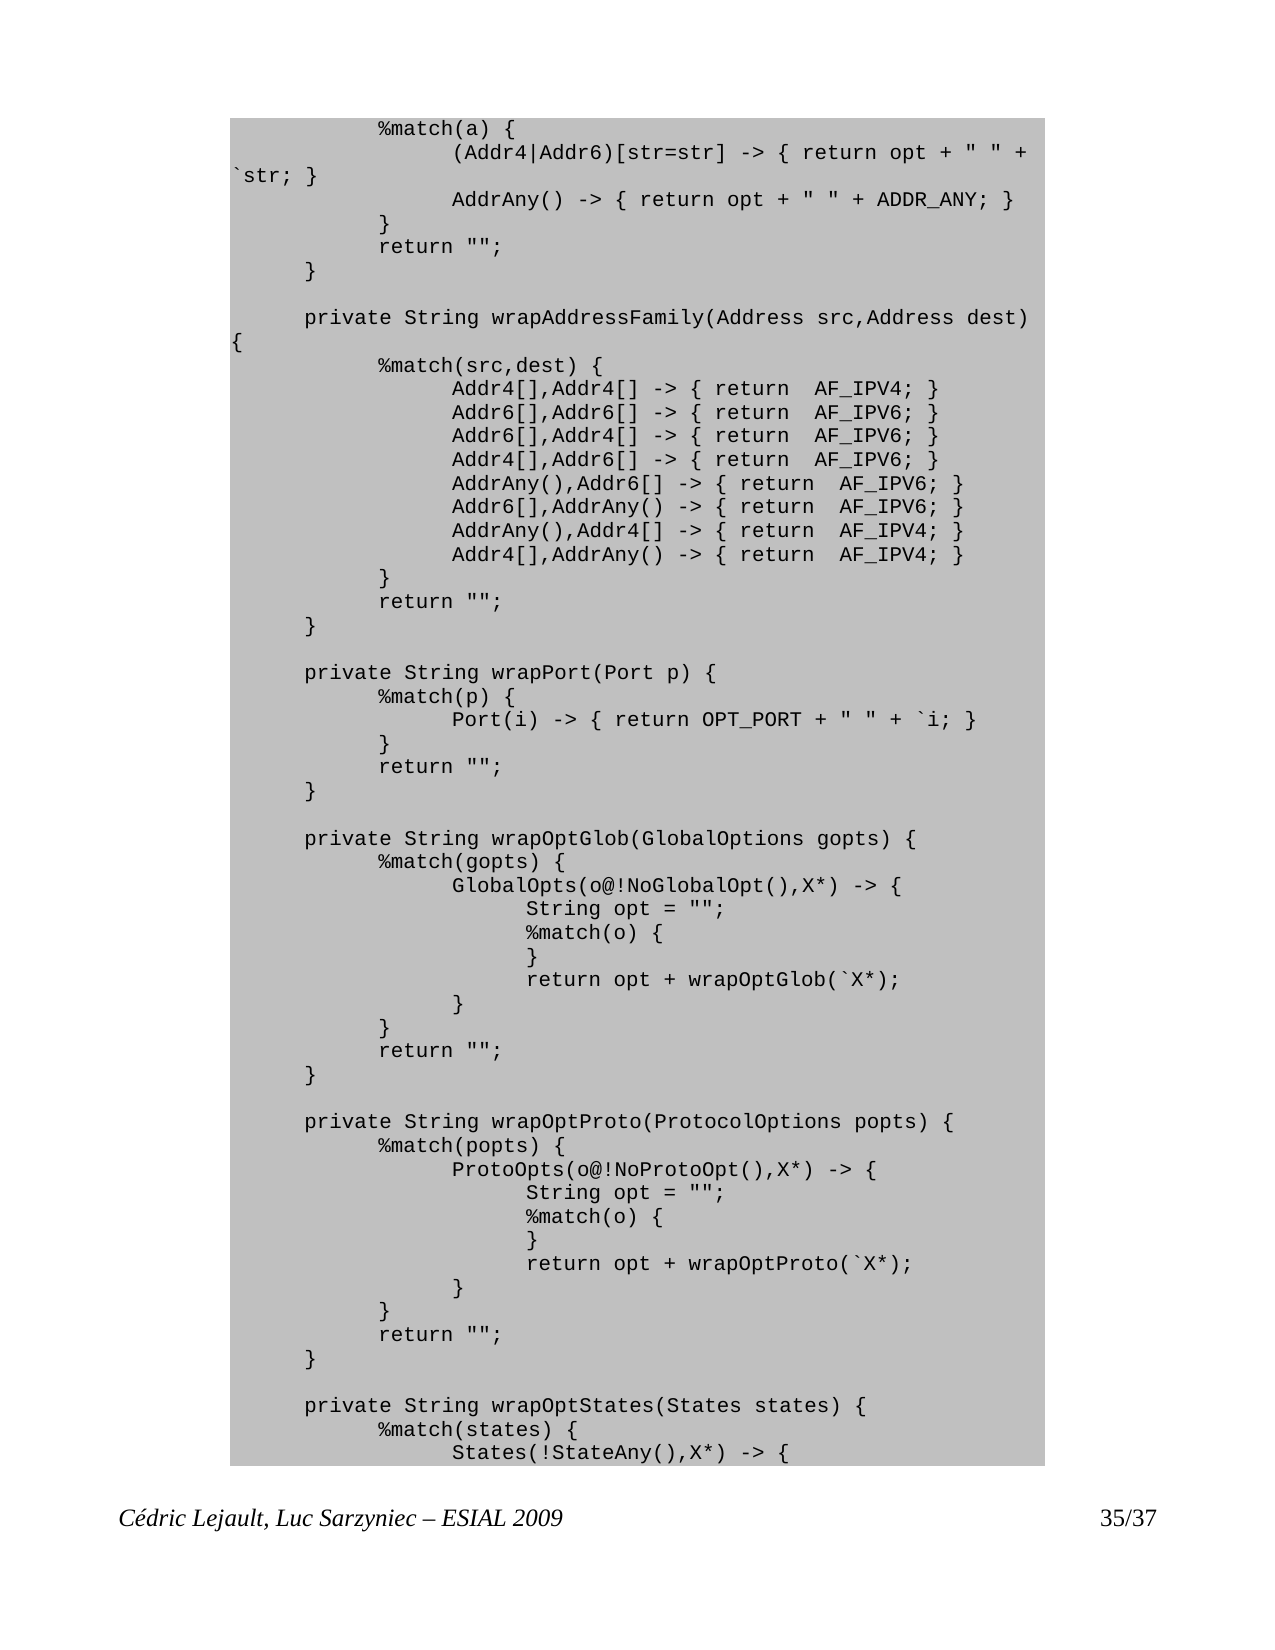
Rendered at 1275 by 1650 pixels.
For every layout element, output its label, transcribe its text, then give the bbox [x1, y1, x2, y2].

text States(!StateAny(),X*) -> { [230, 1442, 1045, 1466]
text } [230, 260, 1045, 284]
text %match(a) { [230, 118, 1045, 142]
text AddrAny(),Addr4[] -> { return AF_IPV4; } [230, 520, 1045, 544]
text private String wrapOptGlob(GlobalOptions gopts) { [230, 827, 1045, 851]
text return opt + wrapOptProto(`X*); [230, 1253, 1045, 1277]
text Addr4[],Addr6[] -> { return AF_IPV6; } [230, 449, 1045, 473]
text %match(src,dest) { [230, 354, 1045, 378]
text Addr4[],AddrAny() -> { return AF_IPV4; } [230, 544, 1045, 567]
text } [230, 993, 1045, 1017]
text Addr6[],Addr4[] -> { return AF_IPV6; } [230, 426, 1045, 449]
text return ""; [230, 591, 1045, 615]
text Addr6[],AddrAny() -> { return AF_IPV6; } [230, 496, 1045, 520]
text Port(i) -> { return OPT_PORT + " " + `i; } [230, 709, 1045, 733]
text return ""; [230, 1324, 1045, 1348]
text String opt = ""; [230, 898, 1045, 922]
text } [230, 1300, 1045, 1324]
text private String wrapOptStates(States states) { [230, 1395, 1045, 1419]
text %match(gopts) { [230, 851, 1045, 875]
text } [230, 1348, 1045, 1371]
text Addr4[],Addr4[] -> { return AF_IPV4; } [230, 378, 1045, 402]
text private String wrapPort(Port p) { [230, 662, 1045, 686]
text return ""; [230, 757, 1045, 780]
text } [230, 1277, 1045, 1300]
text ProtoOpts(o@!NoProtoOpt(),X*) -> { [230, 1158, 1045, 1182]
text } [230, 1064, 1045, 1088]
text String opt = ""; [230, 1182, 1045, 1206]
text AddrAny(),Addr6[] -> { return AF_IPV6; } [230, 473, 1045, 496]
text Addr6[],Addr6[] -> { return AF_IPV6; } [230, 402, 1045, 426]
text return opt + wrapOptGlob(`X*); [230, 969, 1045, 993]
text (Addr4|Addr6)[str=str] -> { return opt + " " + `str; } [230, 142, 1045, 189]
text private String wrapOptProto(ProtocolOptions popts) { [230, 1111, 1045, 1135]
text private String wrapAddressFamily(Address src,Address dest) { [230, 307, 1045, 354]
text %match(p) { [230, 686, 1045, 709]
text } [230, 780, 1045, 804]
text %match(popts) { [230, 1135, 1045, 1158]
text } [230, 1229, 1045, 1253]
text GlobalOpts(o@!NoGlobalOpt(),X*) -> { [230, 875, 1045, 898]
text AddrAny() -> { return opt + " " + ADDR_ANY; } [230, 189, 1045, 213]
text %match(states) { [230, 1419, 1045, 1442]
text } [230, 946, 1045, 969]
text } [230, 615, 1045, 638]
text %match(o) { [230, 1206, 1045, 1229]
text } [230, 733, 1045, 757]
text return ""; [230, 1040, 1045, 1064]
text return ""; [230, 236, 1045, 260]
text } [230, 213, 1045, 236]
text } [230, 567, 1045, 591]
text } [230, 1017, 1045, 1040]
text %match(o) { [230, 922, 1045, 946]
